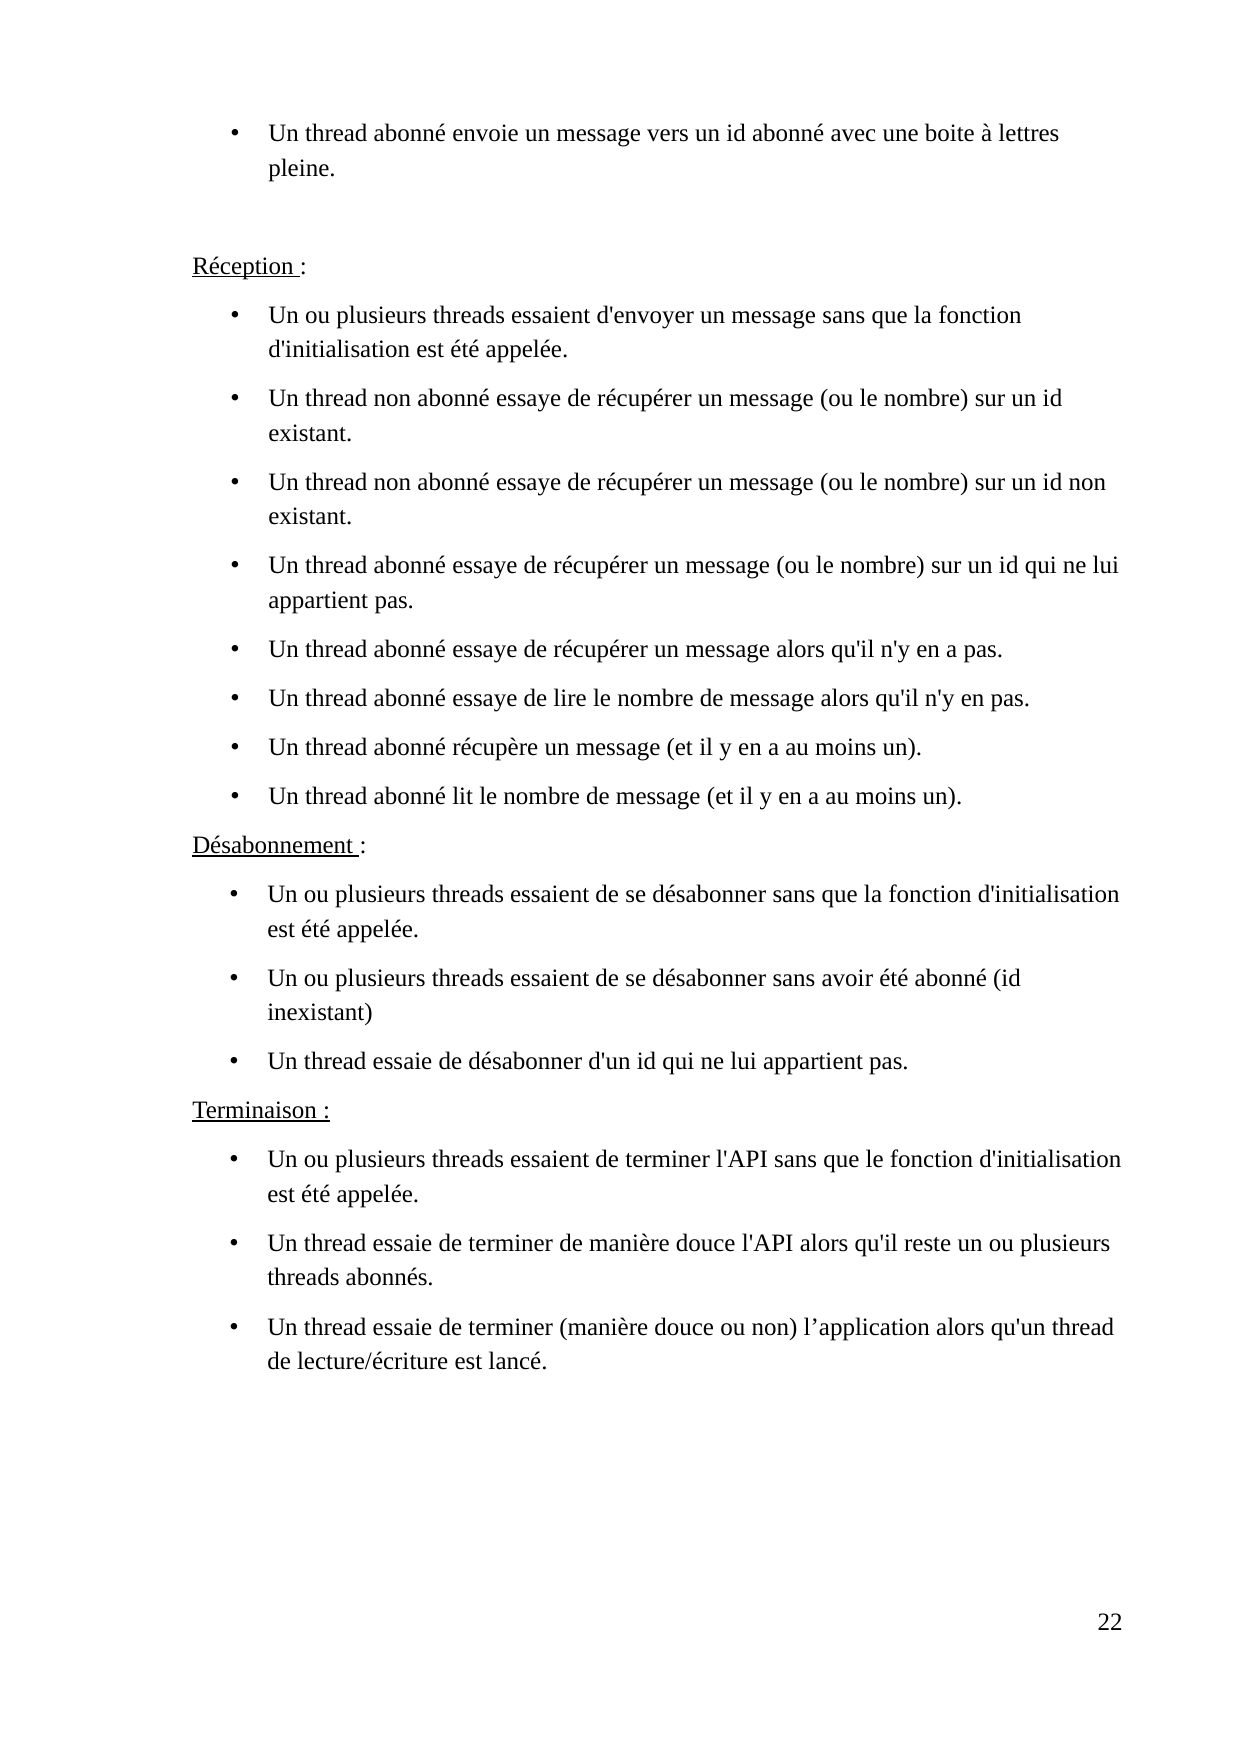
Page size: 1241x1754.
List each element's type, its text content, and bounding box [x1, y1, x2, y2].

list Un thread essaie de terminer (manière douce ou non) l’application alors qu'un thread de lecture/écriture est lancé. [229, 1312, 1122, 1375]
list Un thread abonné envoie un message vers un id abonné avec une boite à lettres pleine. [231, 118, 1122, 181]
text Terminaison : [118, 1095, 1122, 1124]
list Un ou plusieurs threads essaient de terminer l'API sans que le fonction d'initialisation est été appelée. [229, 1144, 1122, 1208]
list Un thread essaie de terminer de manière douce l'API alors qu'il reste un ou plusieurs threads abonnés. [229, 1228, 1122, 1291]
list Un thread essaie de désabonner d'un id qui ne lui appartient pas. [229, 1046, 1122, 1075]
list Un thread abonné récupère un message (et il y en a au moins un). [231, 732, 1122, 761]
text Désabonnement : [118, 830, 1122, 859]
list Un ou plusieurs threads essaient de se désabonner sans avoir été abonné (id inexistant) [229, 963, 1122, 1026]
list Un thread non abonné essaye de récupérer un message (ou le nombre) sur un id existant. [231, 383, 1122, 447]
list Un ou plusieurs threads essaient d'envoyer un message sans que la fonction d'initialisation est été appelée. [231, 300, 1122, 363]
text Réception : [118, 251, 1122, 279]
list Un thread non abonné essaye de récupérer un message (ou le nombre) sur un id non existant. [231, 467, 1122, 530]
list Un thread abonné lit le nombre de message (et il y en a au moins un). [231, 781, 1122, 810]
list Un thread abonné essaye de récupérer un message alors qu'il n'y en a pas. [231, 634, 1122, 663]
list Un thread abonné essaye de lire le nombre de message alors qu'il n'y en pas. [231, 683, 1122, 712]
list Un thread abonné essaye de récupérer un message (ou le nombre) sur un id qui ne lui appartient pas. [231, 550, 1122, 614]
list Un ou plusieurs threads essaient de se désabonner sans que la fonction d'initialisation est été appelée. [229, 879, 1122, 942]
